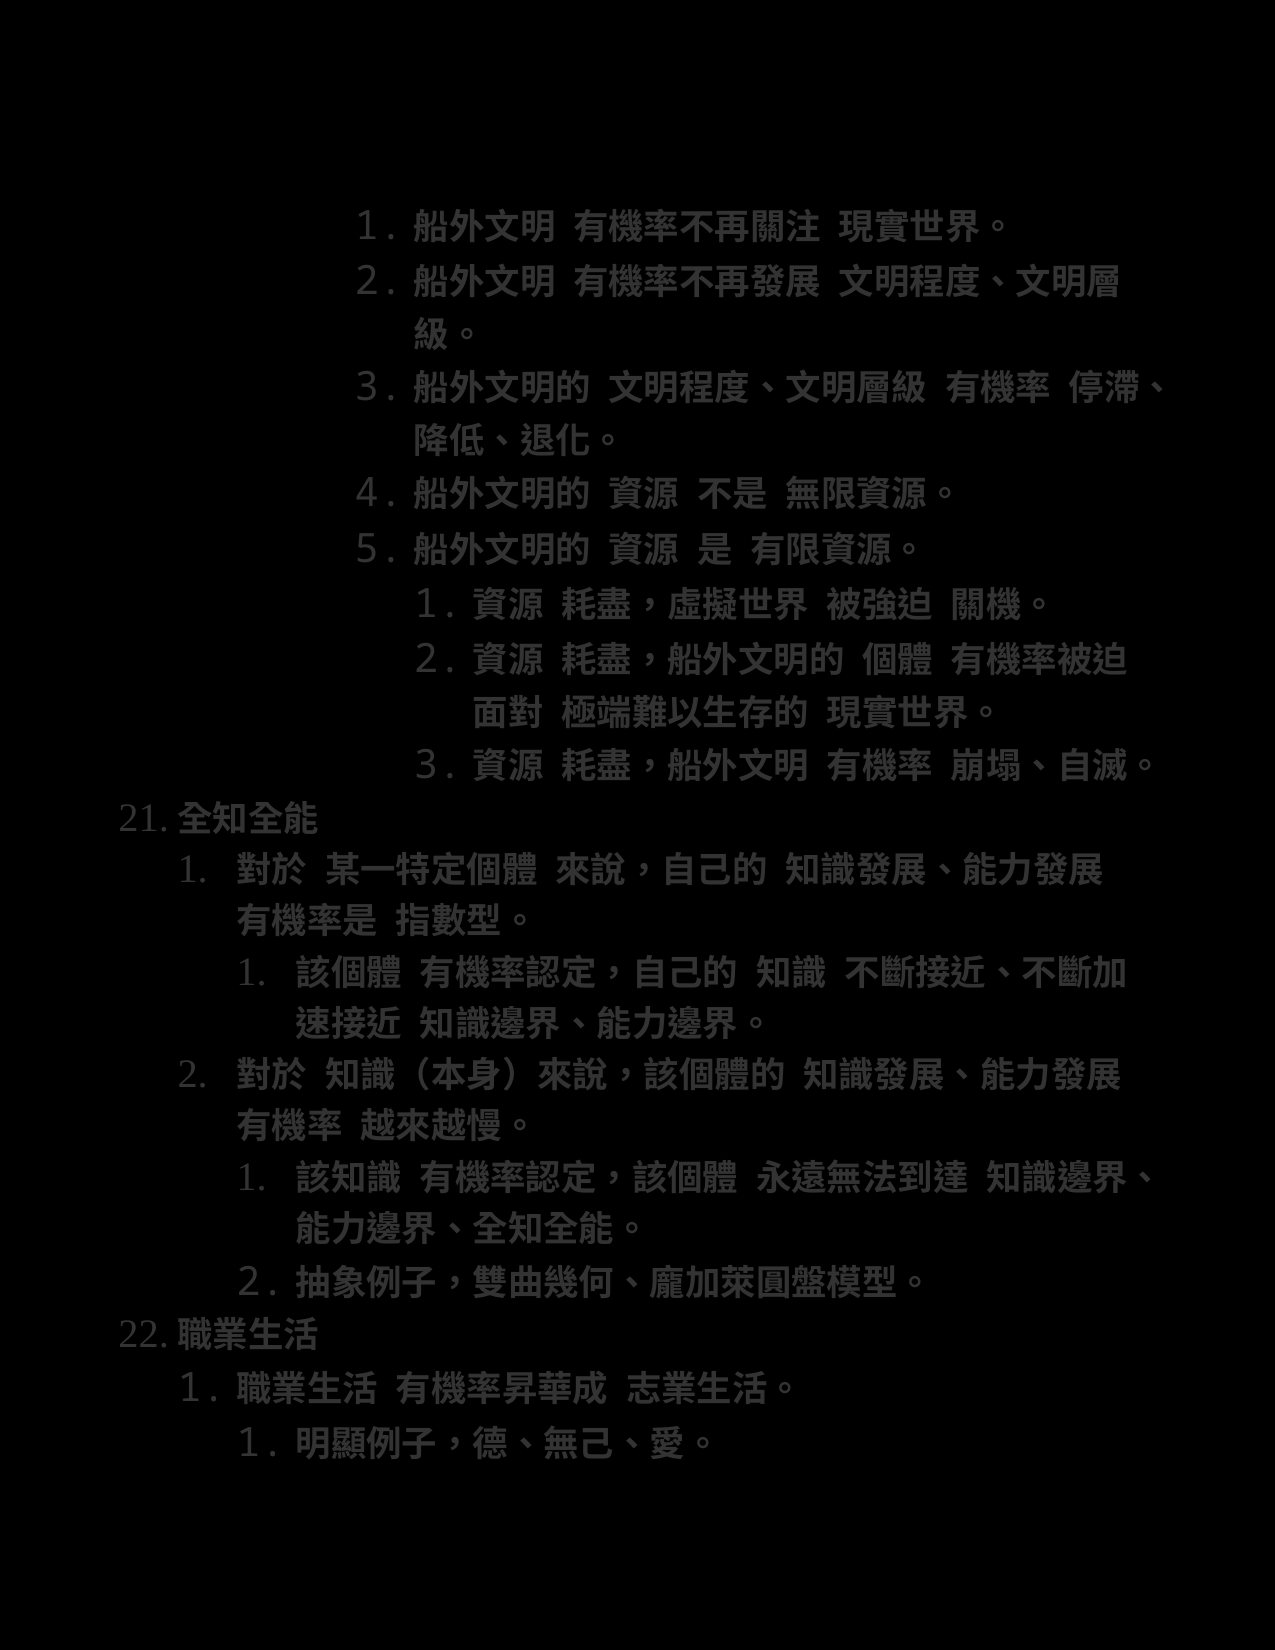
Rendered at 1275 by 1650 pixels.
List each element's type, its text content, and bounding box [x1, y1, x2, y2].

list 抽象例子，雙曲幾何、龐加萊圓盤模型。 [236, 1252, 1157, 1307]
list 職業生活 有機率昇華成 志業生活。 [177, 1358, 1157, 1413]
list 資源 耗盡，船外文明 有機率 崩塌、自滅。 [413, 735, 1157, 790]
list 該知識 有機率認定，該個體 永遠無法到達 知識邊界、能力邊界、全知全能。 [236, 1149, 1157, 1252]
list 船外文明 有機率不再關注 現實世界。 [354, 196, 1157, 251]
list 船外文明 有機率不再發展 文明程度、文明層級。 [354, 251, 1157, 357]
list 資源 耗盡，船外文明的 個體 有機率被迫 面對 極端難以生存的 現實世界。 [413, 629, 1157, 735]
list 資源 耗盡，虛擬世界 被強迫 關機。 [413, 574, 1157, 629]
list 對於 知識（本身）來說，該個體的 知識發展、能力發展 有機率 越來越慢。 [177, 1047, 1157, 1149]
list 該個體 有機率認定，自己的 知識 不斷接近、不斷加速接近 知識邊界、能力邊界。 [236, 944, 1157, 1047]
list 船外文明的 資源 是 有限資源。 [354, 519, 1157, 574]
list 明顯例子，德、無己、愛。 [236, 1413, 1157, 1468]
list 職業生活 [118, 1307, 1157, 1358]
list 船外文明的 文明程度、文明層級 有機率 停滯、降低、退化。 [354, 357, 1157, 464]
list 船外文明的 資源 不是 無限資源。 [354, 464, 1157, 519]
list 全知全能 [118, 790, 1157, 842]
list 對於 某一特定個體 來說，自己的 知識發展、能力發展 有機率是 指數型。 [177, 842, 1157, 944]
